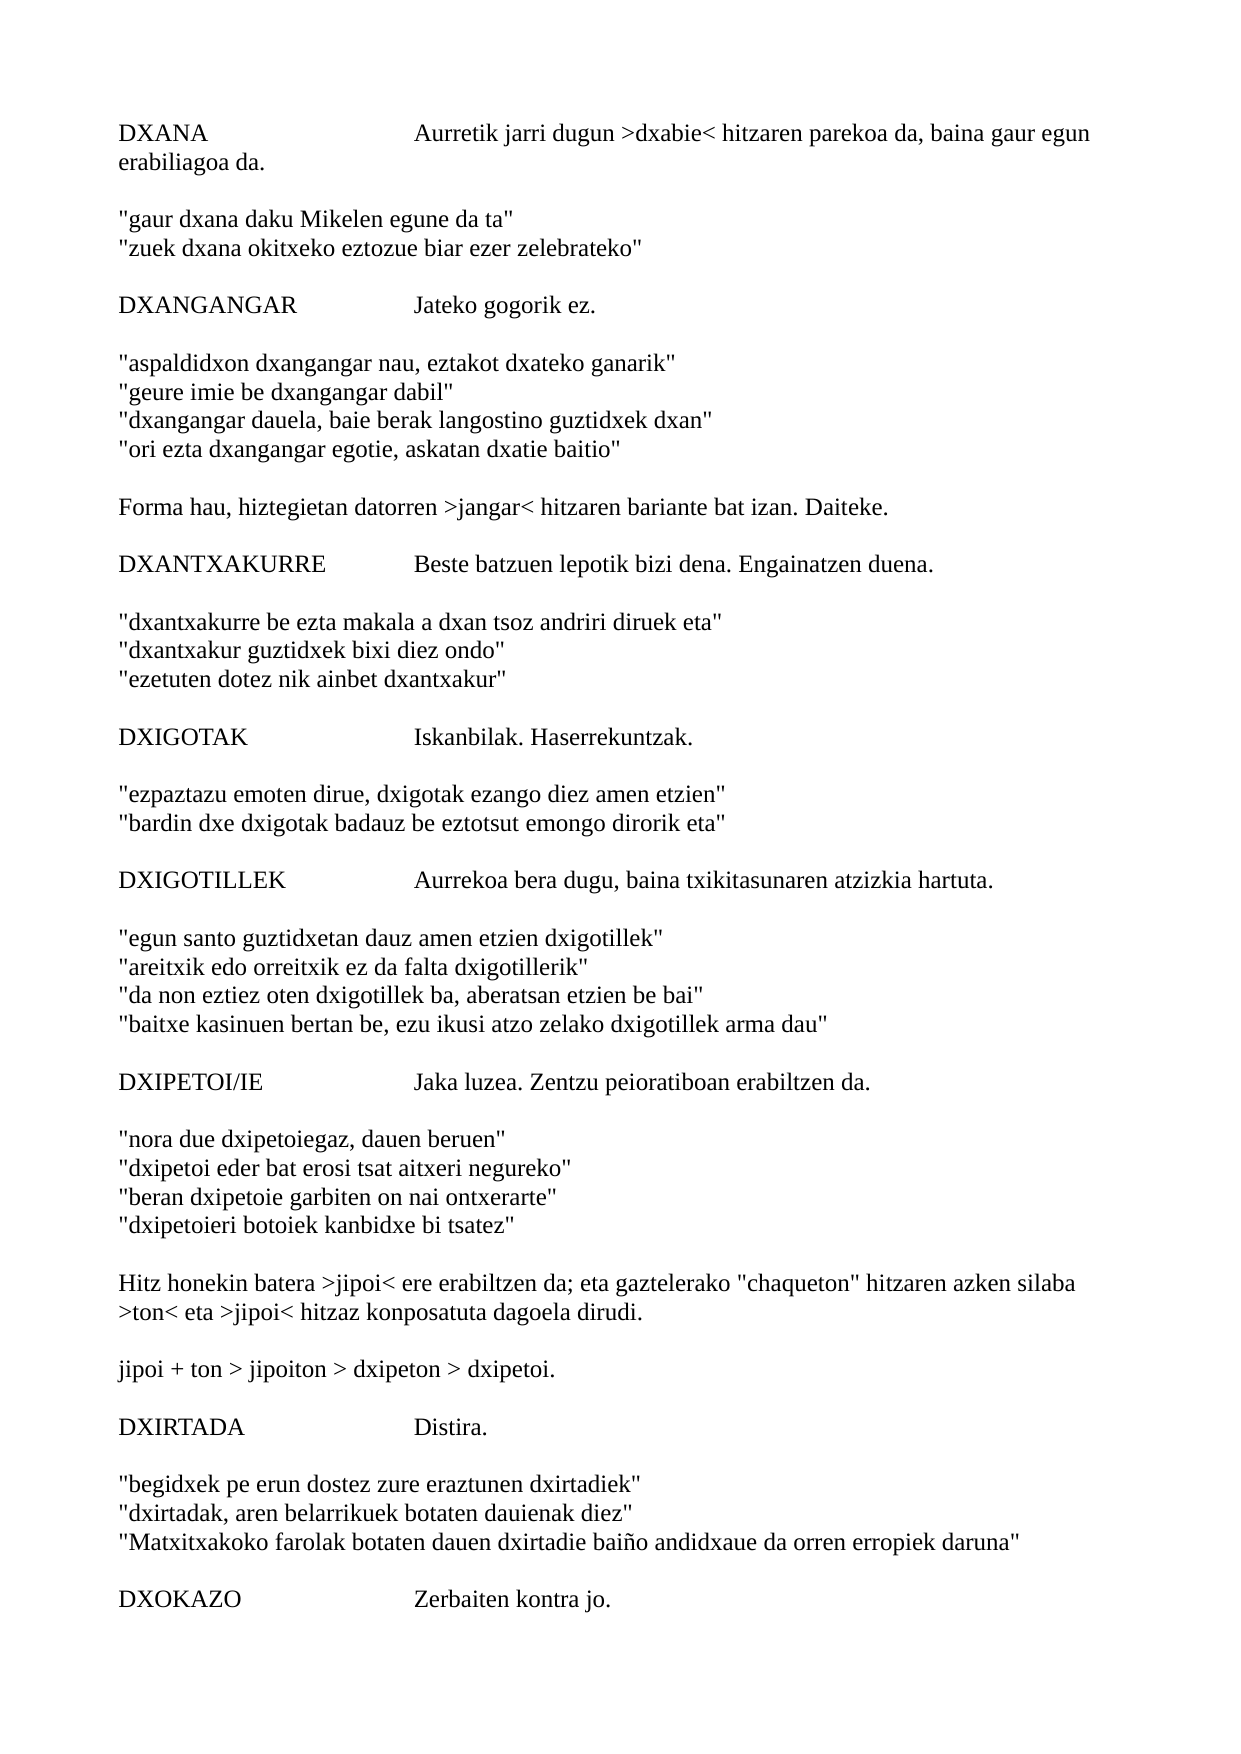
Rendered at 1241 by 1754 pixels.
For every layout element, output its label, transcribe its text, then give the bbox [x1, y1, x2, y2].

text Hitz honekin batera >jipoi< ere erabiltzen da; eta gaztelerako "chaqueton" hitzaren azken silaba >ton< eta >jipoi< hitzaz konposatuta dagoela dirudi. [118, 1268, 1122, 1326]
text "da non eztiez oten dxigotillek ba, aberatsan etzien be bai" [118, 981, 1122, 1009]
text DXIGOTAK Iskanbilak. Haserrekuntzak. [118, 722, 1122, 751]
text "dxipetoi eder bat erosi tsat aitxeri negureko" [118, 1153, 1122, 1182]
text Forma hau, hiztegietan datorren >jangar< hitzaren bariante bat izan. Daiteke. [118, 492, 1122, 521]
text "dxangangar dauela, baie berak langostino guztidxek dxan" [118, 406, 1122, 434]
text "nora due dxipetoiegaz, dauen beruen" [118, 1124, 1122, 1153]
text "ori ezta dxangangar egotie, askatan dxatie baitio" [118, 434, 1122, 463]
text "dxipetoieri botoiek kanbidxe bi tsatez" [118, 1211, 1122, 1239]
text "aspaldidxon dxangangar nau, eztakot dxateko ganarik" [118, 348, 1122, 377]
text DXANA Aurretik jarri dugun >dxabie< hitzaren parekoa da, baina gaur egun erabiliagoa da. [118, 118, 1122, 176]
text DXIPETOI/IE Jaka luzea. Zentzu peioratiboan erabiltzen da. [118, 1067, 1122, 1096]
text "begidxek pe erun dostez zure eraztunen dxirtadiek" [118, 1469, 1122, 1498]
text DXIGOTILLEK Aurrekoa bera dugu, baina txikitasunaren atzizkia hartuta. [118, 866, 1122, 894]
text "dxantxakur guztidxek bixi diez ondo" [118, 636, 1122, 664]
text DXANTXAKURRE Beste batzuen lepotik bizi dena. Engainatzen duena. [118, 549, 1122, 578]
text "baitxe kasinuen bertan be, ezu ikusi atzo zelako dxigotillek arma dau" [118, 1009, 1122, 1038]
text "egun santo guztidxetan dauz amen etzien dxigotillek" [118, 923, 1122, 952]
text "dxirtadak, aren belarrikuek botaten dauienak diez" [118, 1498, 1122, 1527]
text "dxantxakurre be ezta makala a dxan tsoz andriri diruek eta" [118, 607, 1122, 636]
text "areitxik edo orreitxik ez da falta dxigotillerik" [118, 952, 1122, 981]
text DXIRTADA Distira. [118, 1412, 1122, 1441]
text DXOKAZO Zerbaiten kontra jo. [118, 1584, 1122, 1613]
text "beran dxipetoie garbiten on nai ontxerarte" [118, 1182, 1122, 1211]
text "geure imie be dxangangar dabil" [118, 377, 1122, 406]
text "ezpaztazu emoten dirue, dxigotak ezango diez amen etzien" [118, 779, 1122, 808]
text "ezetuten dotez nik ainbet dxantxakur" [118, 664, 1122, 693]
text jipoi + ton > jipoiton > dxipeton > dxipetoi. [118, 1354, 1122, 1383]
text "gaur dxana daku Mikelen egune da ta" [118, 204, 1122, 233]
text DXANGANGAR Jateko gogorik ez. [118, 291, 1122, 319]
text "Matxitxakoko farolak botaten dauen dxirtadie baiño andidxaue da orren erropiek daruna" [118, 1527, 1122, 1556]
text "zuek dxana okitxeko eztozue biar ezer zelebrateko" [118, 233, 1122, 262]
text "bardin dxe dxigotak badauz be eztotsut emongo dirorik eta" [118, 808, 1122, 837]
